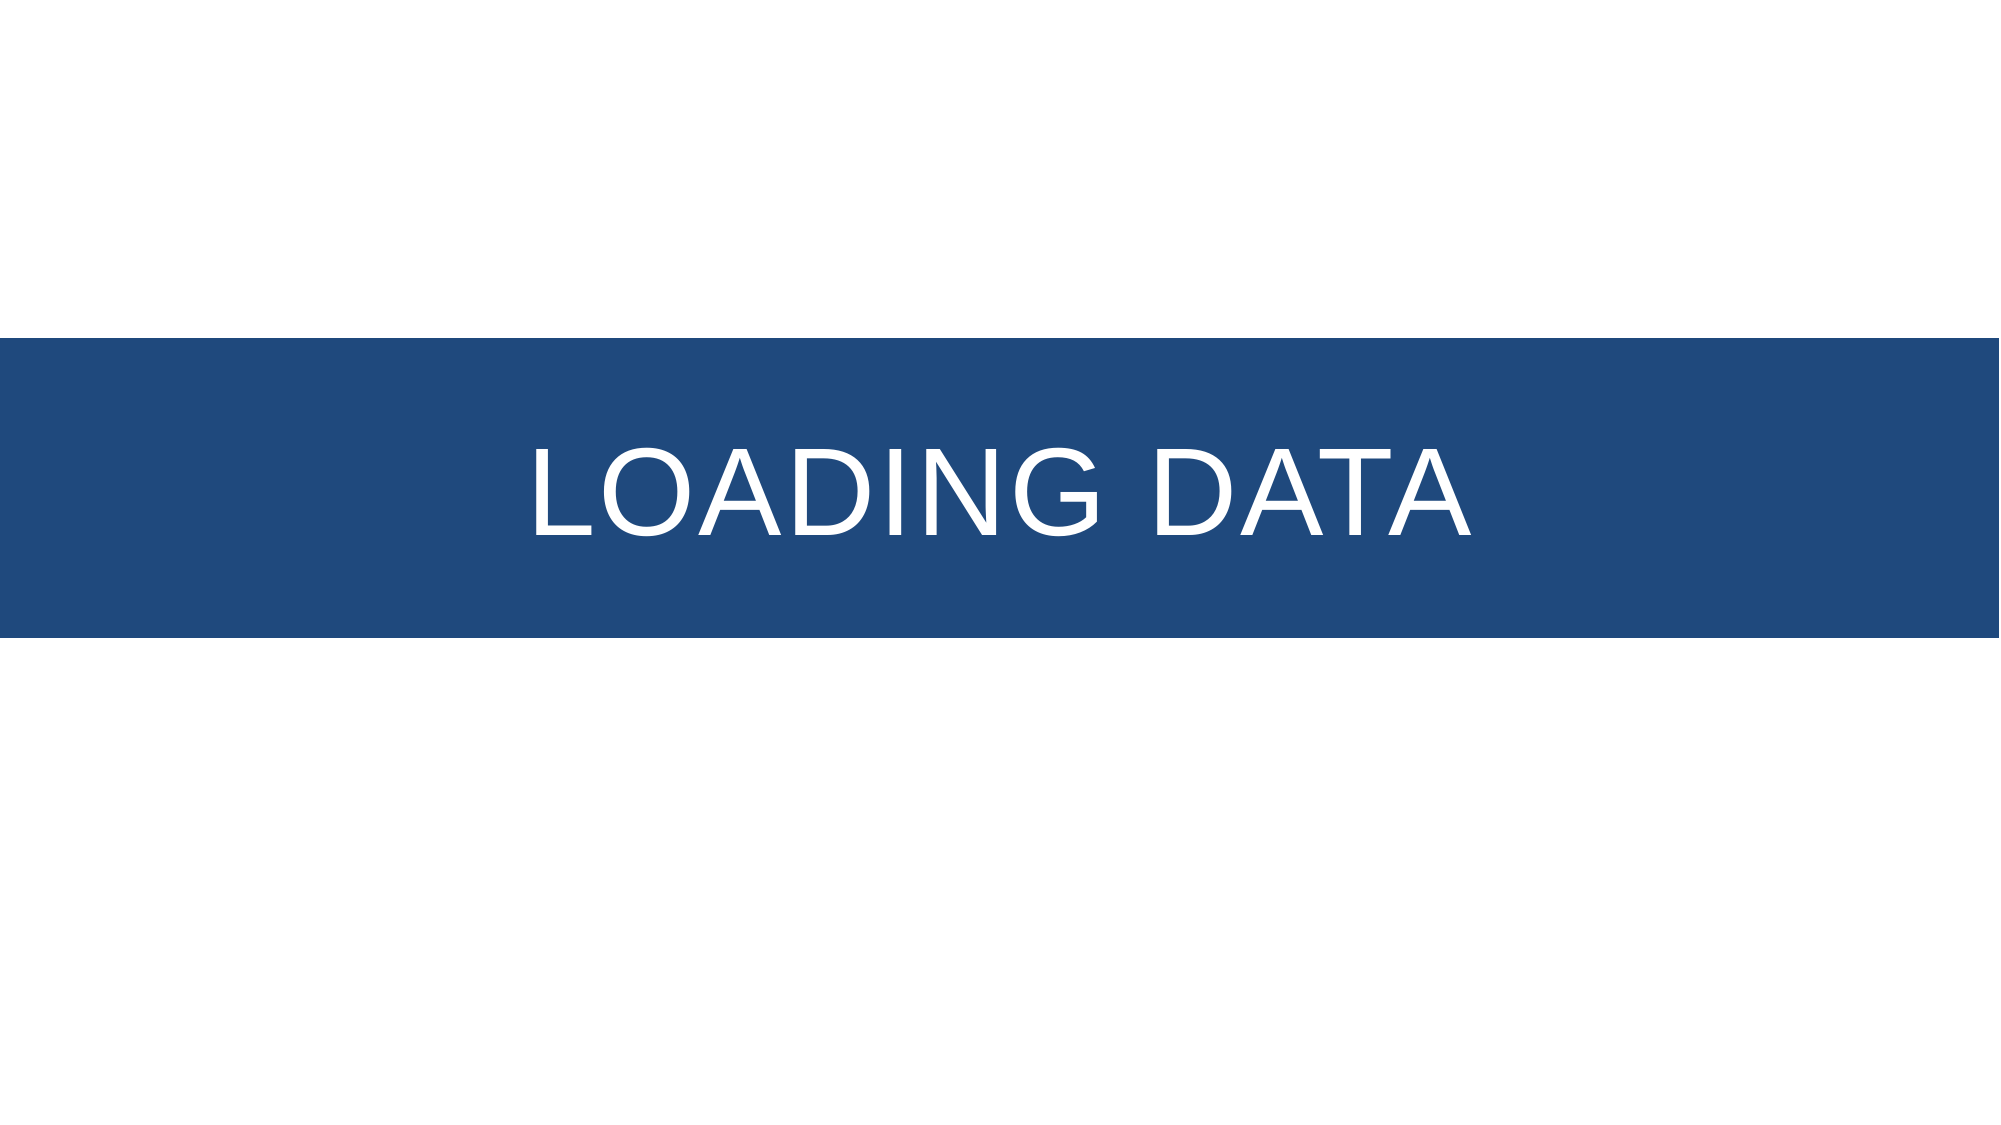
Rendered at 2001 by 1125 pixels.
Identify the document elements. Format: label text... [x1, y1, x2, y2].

title Loading Data [136, 362, 1862, 638]
